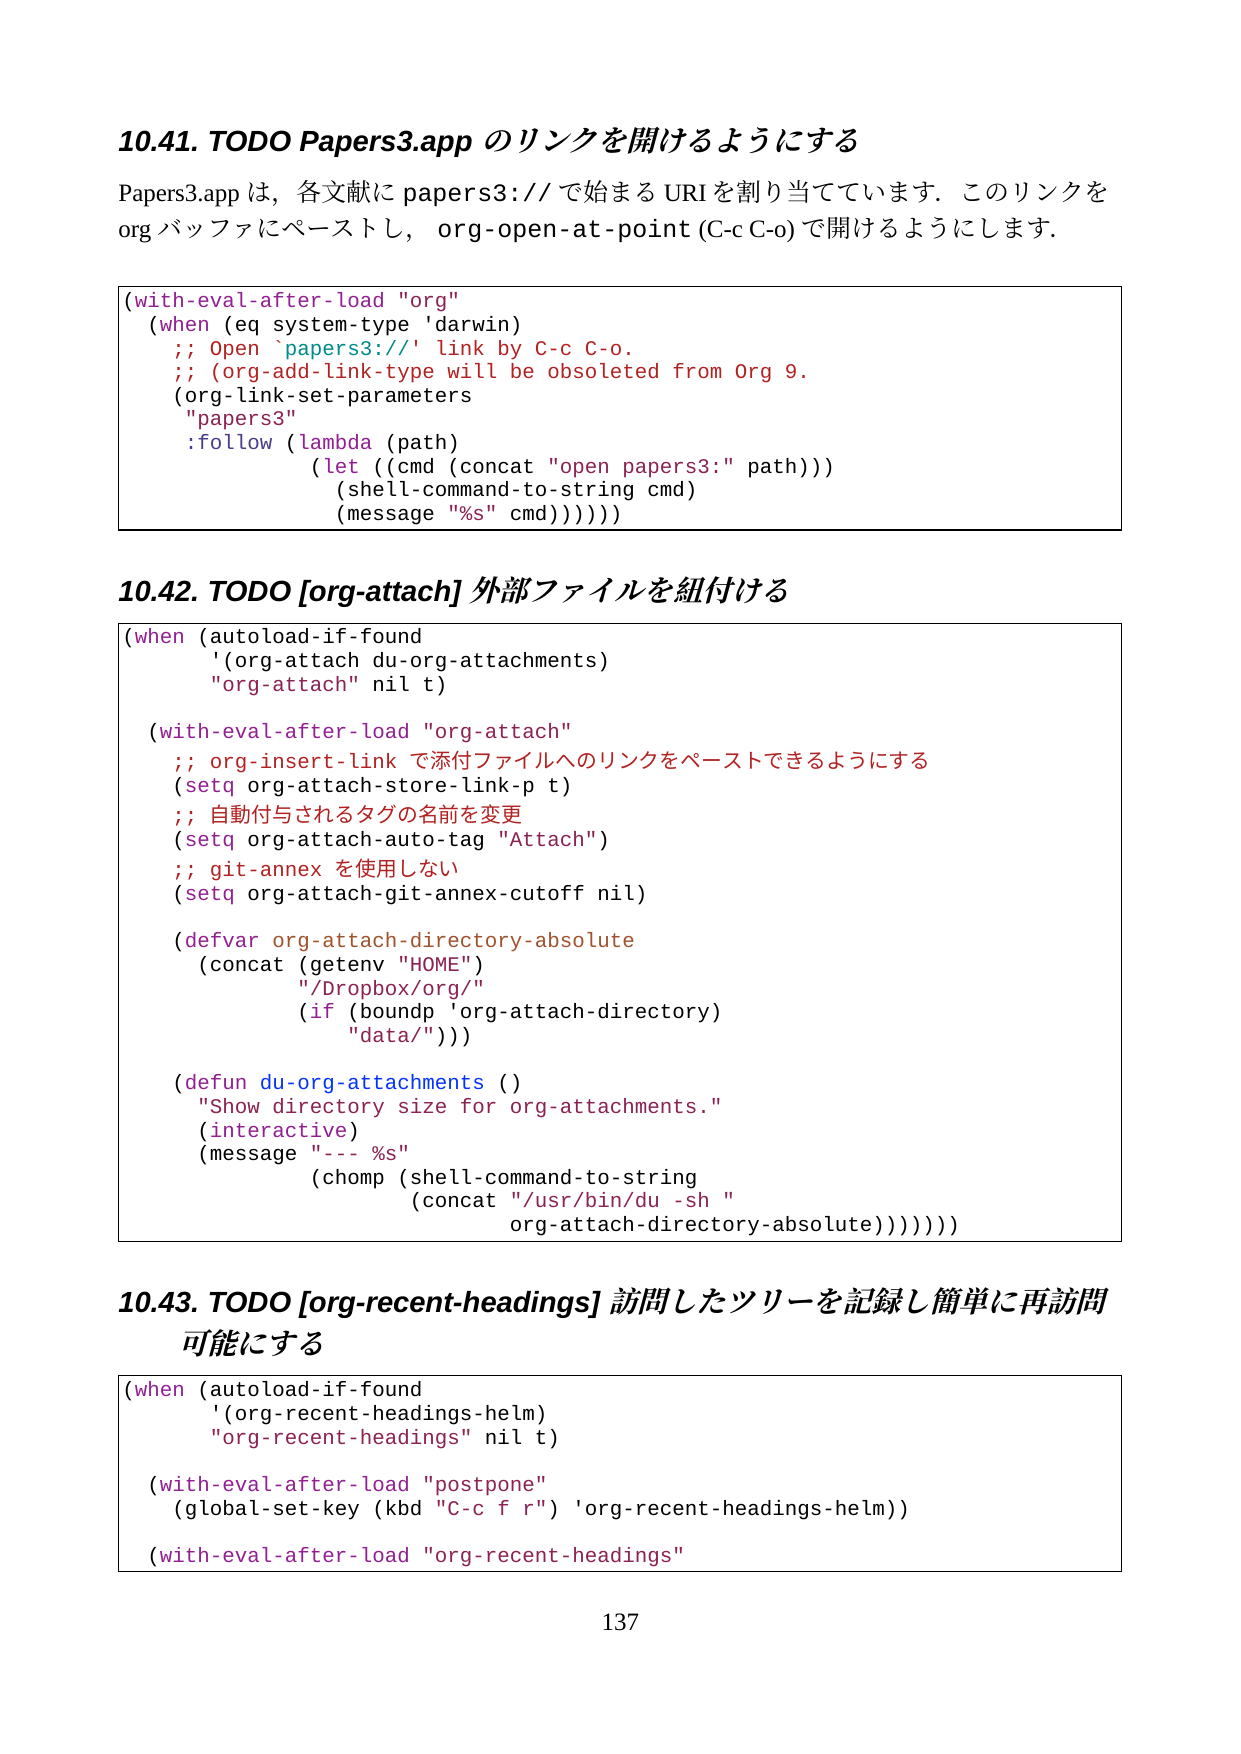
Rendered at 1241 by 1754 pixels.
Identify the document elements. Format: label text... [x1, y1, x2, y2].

subtitle TODO Papers3.app のリンクを開けるようにする [118, 118, 1122, 160]
text (global-set-key (kbd "C-c f r") 'org-recent-headings-helm)) [119, 1494, 1121, 1517]
text ;; (org-add-link-type will be obsoleted from Org 9. [119, 357, 1121, 381]
text "data/"))) [119, 1021, 1121, 1045]
text (with-eval-after-load "org" [119, 287, 1121, 310]
text "Show directory size for org-attachments." [119, 1092, 1121, 1116]
text ;; Open `papers3://' link by C-c C-o. [119, 333, 1121, 357]
text (shell-command-to-string cmd) [119, 475, 1121, 499]
text (message "--- %s" [119, 1139, 1121, 1163]
text (defvar org-attach-directory-absolute [119, 926, 1121, 950]
text (concat "/usr/bin/du -sh " [119, 1187, 1121, 1210]
text "org-recent-headings" nil t) [119, 1423, 1121, 1446]
text ;; org-insert-link で添付ファイルへのリンクをペーストできるようにする [119, 741, 1121, 771]
text (when (autoload-if-found [119, 1376, 1121, 1399]
text '(org-attach du-org-attachments) [119, 646, 1121, 670]
text (setq org-attach-store-link-p t) [119, 771, 1121, 795]
text :follow (lambda (path) [119, 428, 1121, 452]
text "/Dropbox/org/" [119, 974, 1121, 997]
text (if (boundp 'org-attach-directory) [119, 997, 1121, 1021]
text (interactive) [119, 1116, 1121, 1139]
text org-attach-directory-absolute))))))) [119, 1210, 1121, 1241]
text (org-link-set-parameters [119, 381, 1121, 404]
text ;; 自動付与されるタグの名前を変更 [119, 795, 1121, 825]
text (chomp (shell-command-to-string [119, 1163, 1121, 1187]
text ;; git-annex を使用しない [119, 849, 1121, 879]
text (defun du-org-attachments () [119, 1068, 1121, 1092]
text (when (autoload-if-found [119, 624, 1121, 646]
subtitle TODO [org-attach] 外部ファイルを紐付ける [118, 568, 1122, 610]
text (let ((cmd (concat "open papers3:" path))) [119, 452, 1121, 475]
text '(org-recent-headings-helm) [119, 1399, 1121, 1423]
text Papers3.app は，各文献に papers3:// で始まるURIを割り当てています．このリンクを org バッファにペーストし， org-open-at-point (C-c C-o) で開けるようにします． [118, 172, 1122, 274]
text (message "%s" cmd)))))) [119, 499, 1121, 529]
text (with-eval-after-load "postpone" [119, 1470, 1121, 1494]
text "papers3" [119, 404, 1121, 428]
text (setq org-attach-auto-tag "Attach") [119, 825, 1121, 849]
text (when (eq system-type 'darwin) [119, 310, 1121, 333]
text (with-eval-after-load "org-attach" [119, 717, 1121, 741]
text (with-eval-after-load "org-recent-headings" [119, 1541, 1121, 1571]
text "org-attach" nil t) [119, 670, 1121, 693]
subtitle TODO [org-recent-headings] 訪問したツリーを記録し簡単に再訪問可能にする [118, 1279, 1122, 1363]
text (concat (getenv "HOME") [119, 950, 1121, 974]
text (setq org-attach-git-annex-cutoff nil) [119, 879, 1121, 903]
